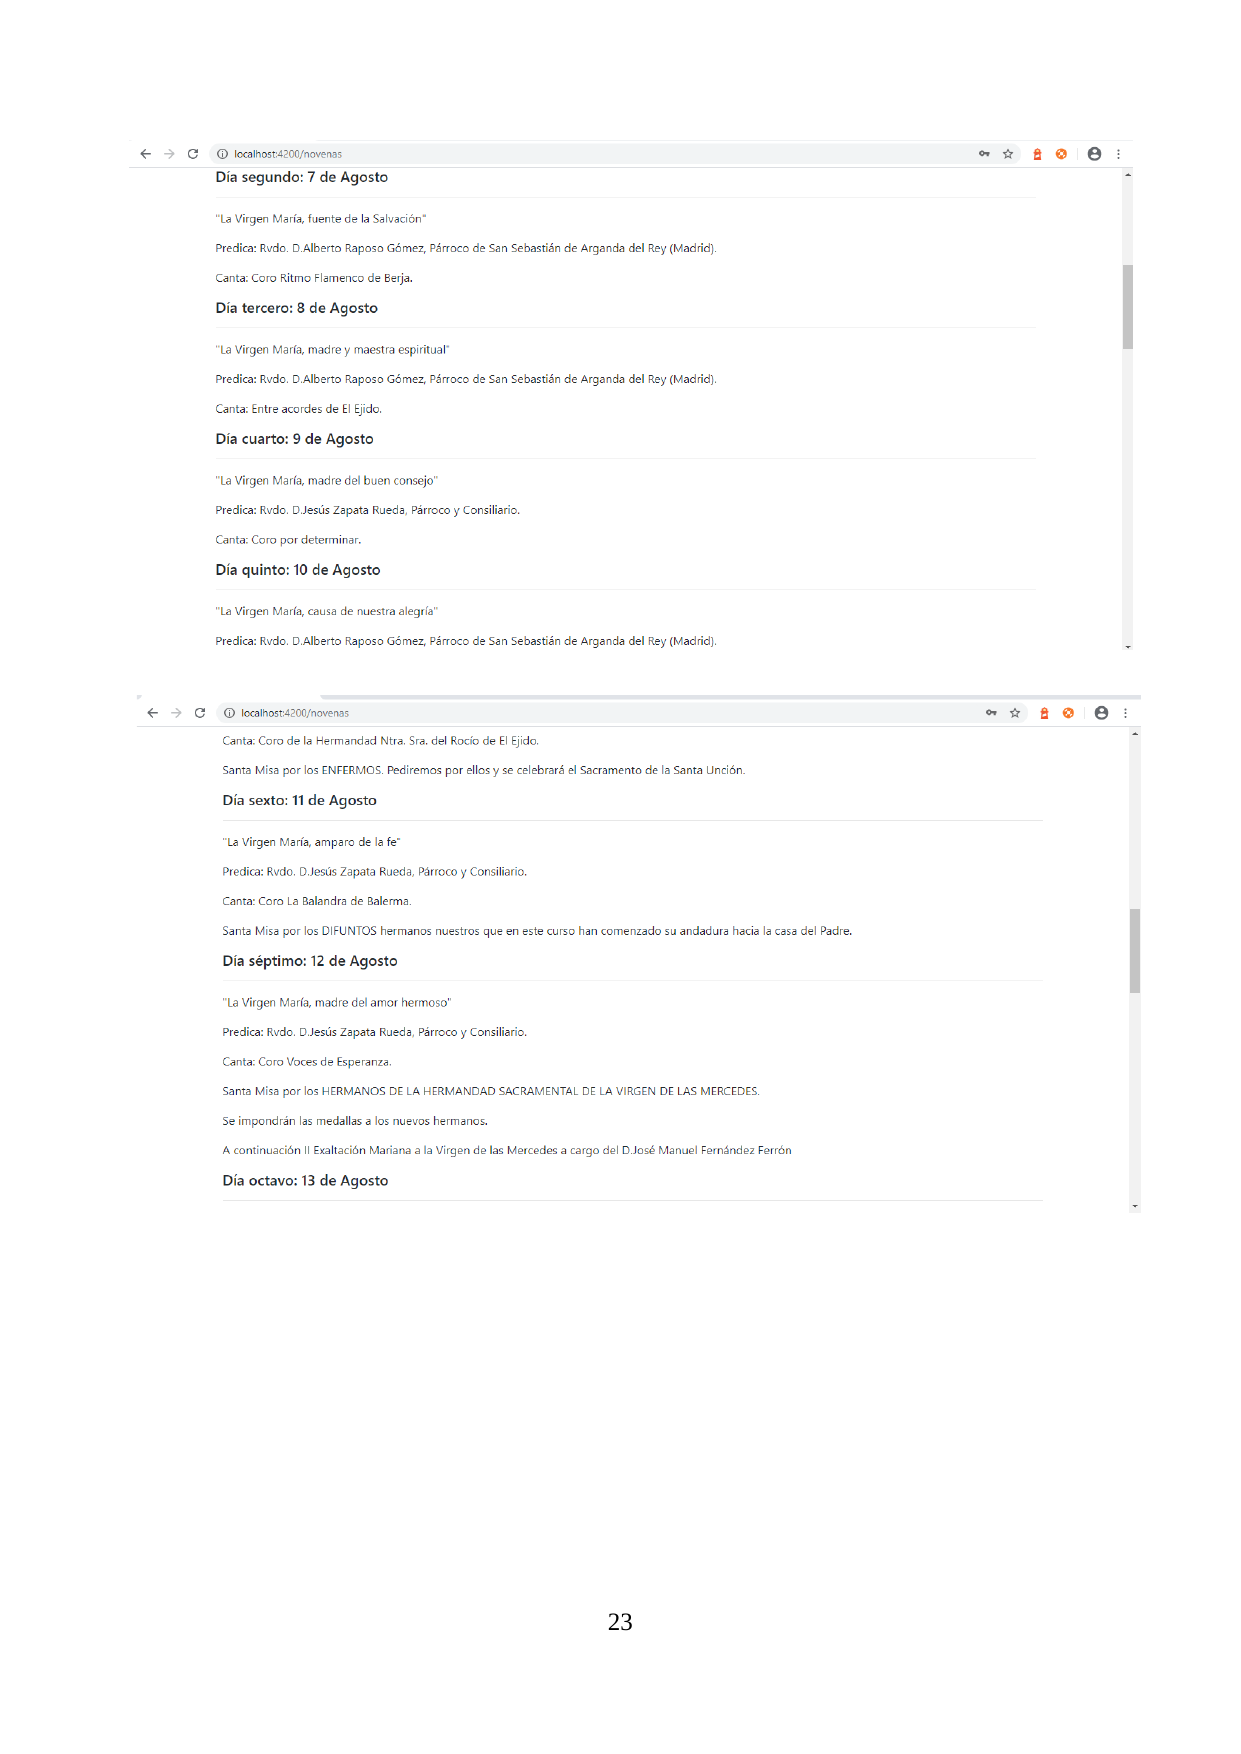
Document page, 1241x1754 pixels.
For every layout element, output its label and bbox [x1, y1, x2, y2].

picture [129, 140, 1133, 650]
picture [136, 695, 1141, 1213]
